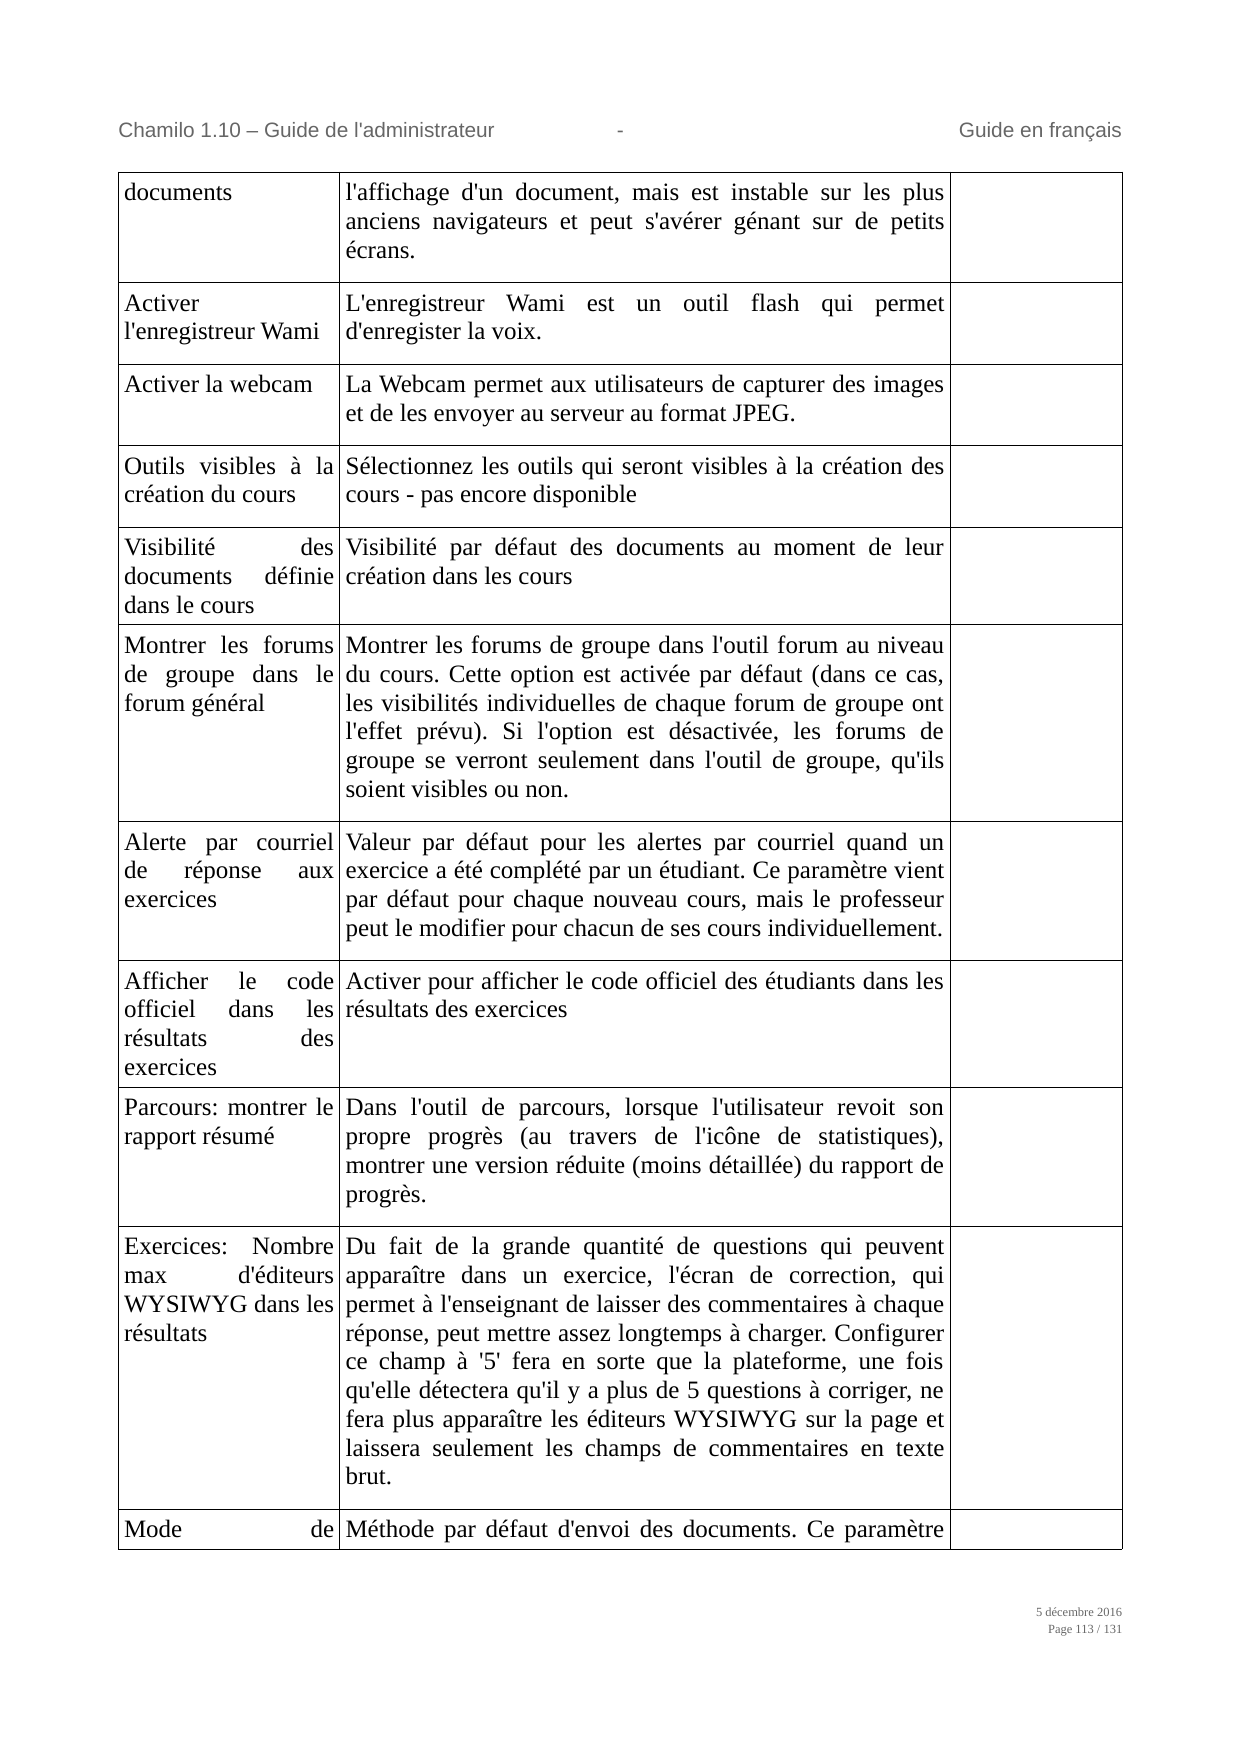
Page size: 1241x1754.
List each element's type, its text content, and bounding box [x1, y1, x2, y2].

table_cell Activer la webcam [119, 365, 339, 445]
table_cell [951, 961, 1122, 1087]
table_cell Visibilité par défaut des documents au moment de leur création dans les cours [340, 528, 950, 624]
table_cell [951, 173, 1122, 282]
table_cell Alerte par courriel de réponse aux exercices [119, 822, 339, 960]
table_cell [951, 1510, 1122, 1549]
table_cell Montrer les forums de groupe dans le forum général [119, 625, 339, 821]
table_cell Exercices: Nombre max d'éditeurs WYSIWYG dans les résultats [119, 1227, 339, 1508]
table_cell Mode de [119, 1510, 339, 1549]
table_cell Valeur par défaut pour les alertes par courriel quand un exercice a été complété par un étudiant. Ce paramètre vient par défaut pour chaque nouveau cours, mais le professeur peut le modifier pour chacun de ses cours individuellement. [340, 822, 950, 960]
table_cell [951, 822, 1122, 960]
table_cell L'enregistreur Wami est un outil flash qui permet d'enregister la voix. [340, 283, 950, 363]
table_cell Du fait de la grande quantité de questions qui peuvent apparaître dans un exercice, l'écran de correction, qui permet à l'enseignant de laisser des commentaires à chaque réponse, peut mettre assez longtemps à charger. Configurer ce champ à '5' fera en sorte que la plateforme, une fois qu'elle détectera qu'il y a plus de 5 questions à corriger, ne fera plus apparaître les éditeurs WYSIWYG sur la page et laissera seulement les champs de commentaires en texte brut. [340, 1227, 950, 1508]
table_cell l'affichage d'un document, mais est instable sur les plus anciens navigateurs et peut s'avérer génant sur de petits écrans. [340, 173, 950, 282]
table_cell Montrer les forums de groupe dans l'outil forum au niveau du cours. Cette option est activée par défaut (dans ce cas, les visibilités individuelles de chaque forum de groupe ont l'effet prévu). Si l'option est désactivée, les forums de groupe se verront seulement dans l'outil de groupe, qu'ils soient visibles ou non. [340, 625, 950, 821]
table_cell documents [119, 173, 339, 282]
table_cell Sélectionnez les outils qui seront visibles à la création des cours - pas encore disponible [340, 446, 950, 527]
table_cell Dans l'outil de parcours, lorsque l'utilisateur revoit son propre progrès (au travers de l'icône de statistiques), montrer une version réduite (moins détaillée) du rapport de progrès. [340, 1088, 950, 1226]
table_cell Méthode par défaut d'envoi des documents. Ce paramètre [340, 1510, 950, 1549]
table_cell Activer pour afficher le code officiel des étudiants dans les résultats des exercices [340, 961, 950, 1087]
table_cell [951, 1088, 1122, 1226]
table_cell Afficher le code officiel dans les résultats des exercices [119, 961, 339, 1087]
table_cell [951, 446, 1122, 527]
table_cell Visibilité des documents définie dans le cours [119, 528, 339, 624]
table_cell [951, 625, 1122, 821]
table_cell Outils visibles à la création du cours [119, 446, 339, 527]
table_cell Parcours: montrer le rapport résumé [119, 1088, 339, 1226]
table_cell Activer l'enregistreur Wami [119, 283, 339, 363]
table_cell [951, 365, 1122, 445]
table_cell [951, 1227, 1122, 1508]
table_cell [951, 283, 1122, 363]
table_cell La Webcam permet aux utilisateurs de capturer des images et de les envoyer au serveur au format JPEG. [340, 365, 950, 445]
table_cell [951, 528, 1122, 624]
